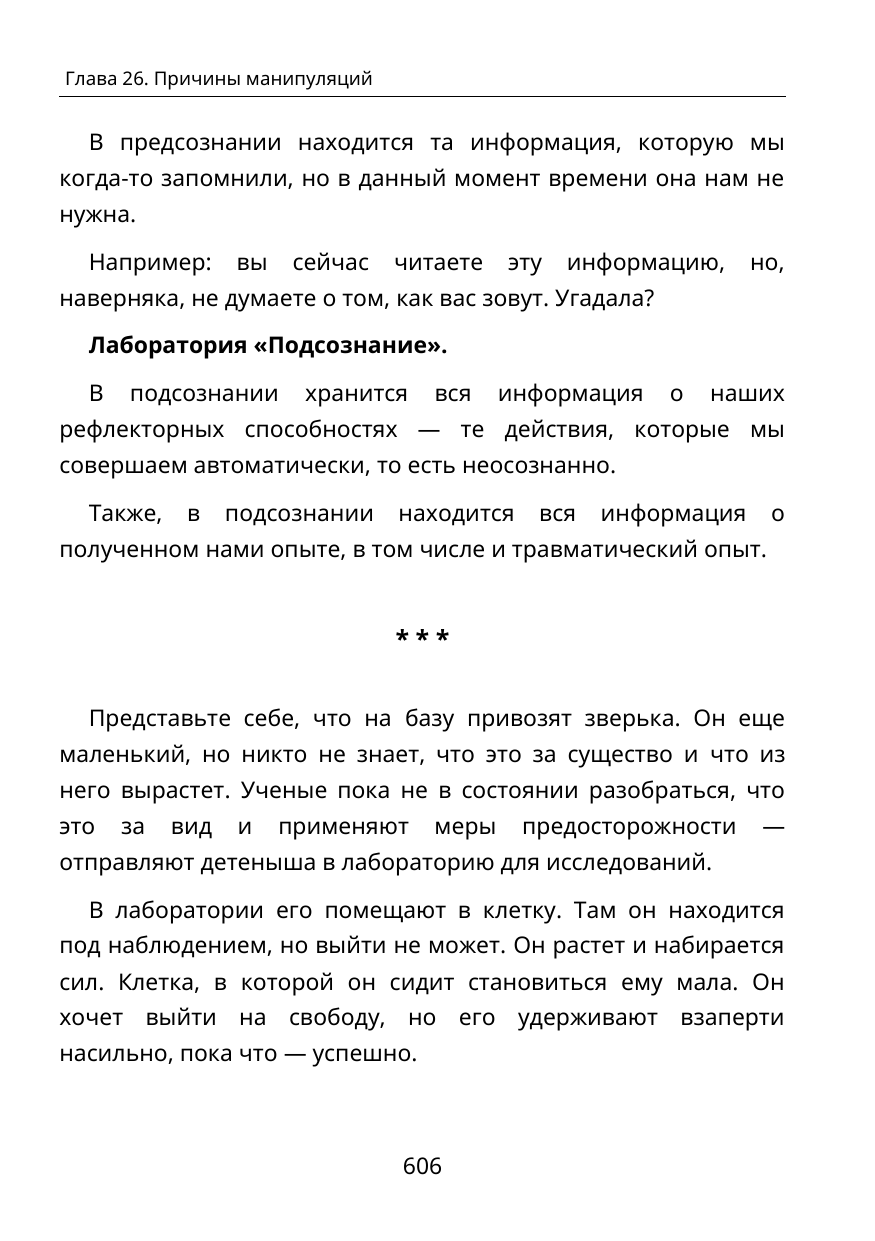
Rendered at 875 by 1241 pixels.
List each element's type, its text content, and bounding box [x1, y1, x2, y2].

text В лаборатории его помещают в клетку. Там он находится под наблюдением, но выйти не может. Он растет и набирается сил. Клетка, в которой он сидит становиться ему мала. Он хочет выйти на свободу, но его удерживают взаперти насильно, пока что — успешно. [59, 893, 786, 1068]
text В предсознании находится та информация, которую мы когда-то запомнили, но в данный момент времени она нам не нужна. [59, 126, 786, 229]
text Лаборатория «Подсознание». [59, 329, 786, 361]
text Представьте себе, что на базу привозят зверька. Он еще маленький, но никто не знает, что это за существо и что из него вырастет. Ученые пока не в состоянии разобраться, что это за вид и применяют меры предосторожности — отправляют детеныша в лабораторию для исследований. [59, 702, 786, 877]
text Также, в подсознании находится вся информация о полученном нами опыте, в том числе и травматический опыт. [59, 497, 786, 564]
subtitle * * * [59, 622, 786, 656]
text В подсознании хранится вся информация о наших рефлекторных способностях — те действия, которые мы совершаем автоматически, то есть неосознанно. [59, 377, 786, 480]
text Например: вы сейчас читаете эту информацию, но, наверняка, не думаете о том, как вас зовут. Угадала? [59, 246, 786, 313]
